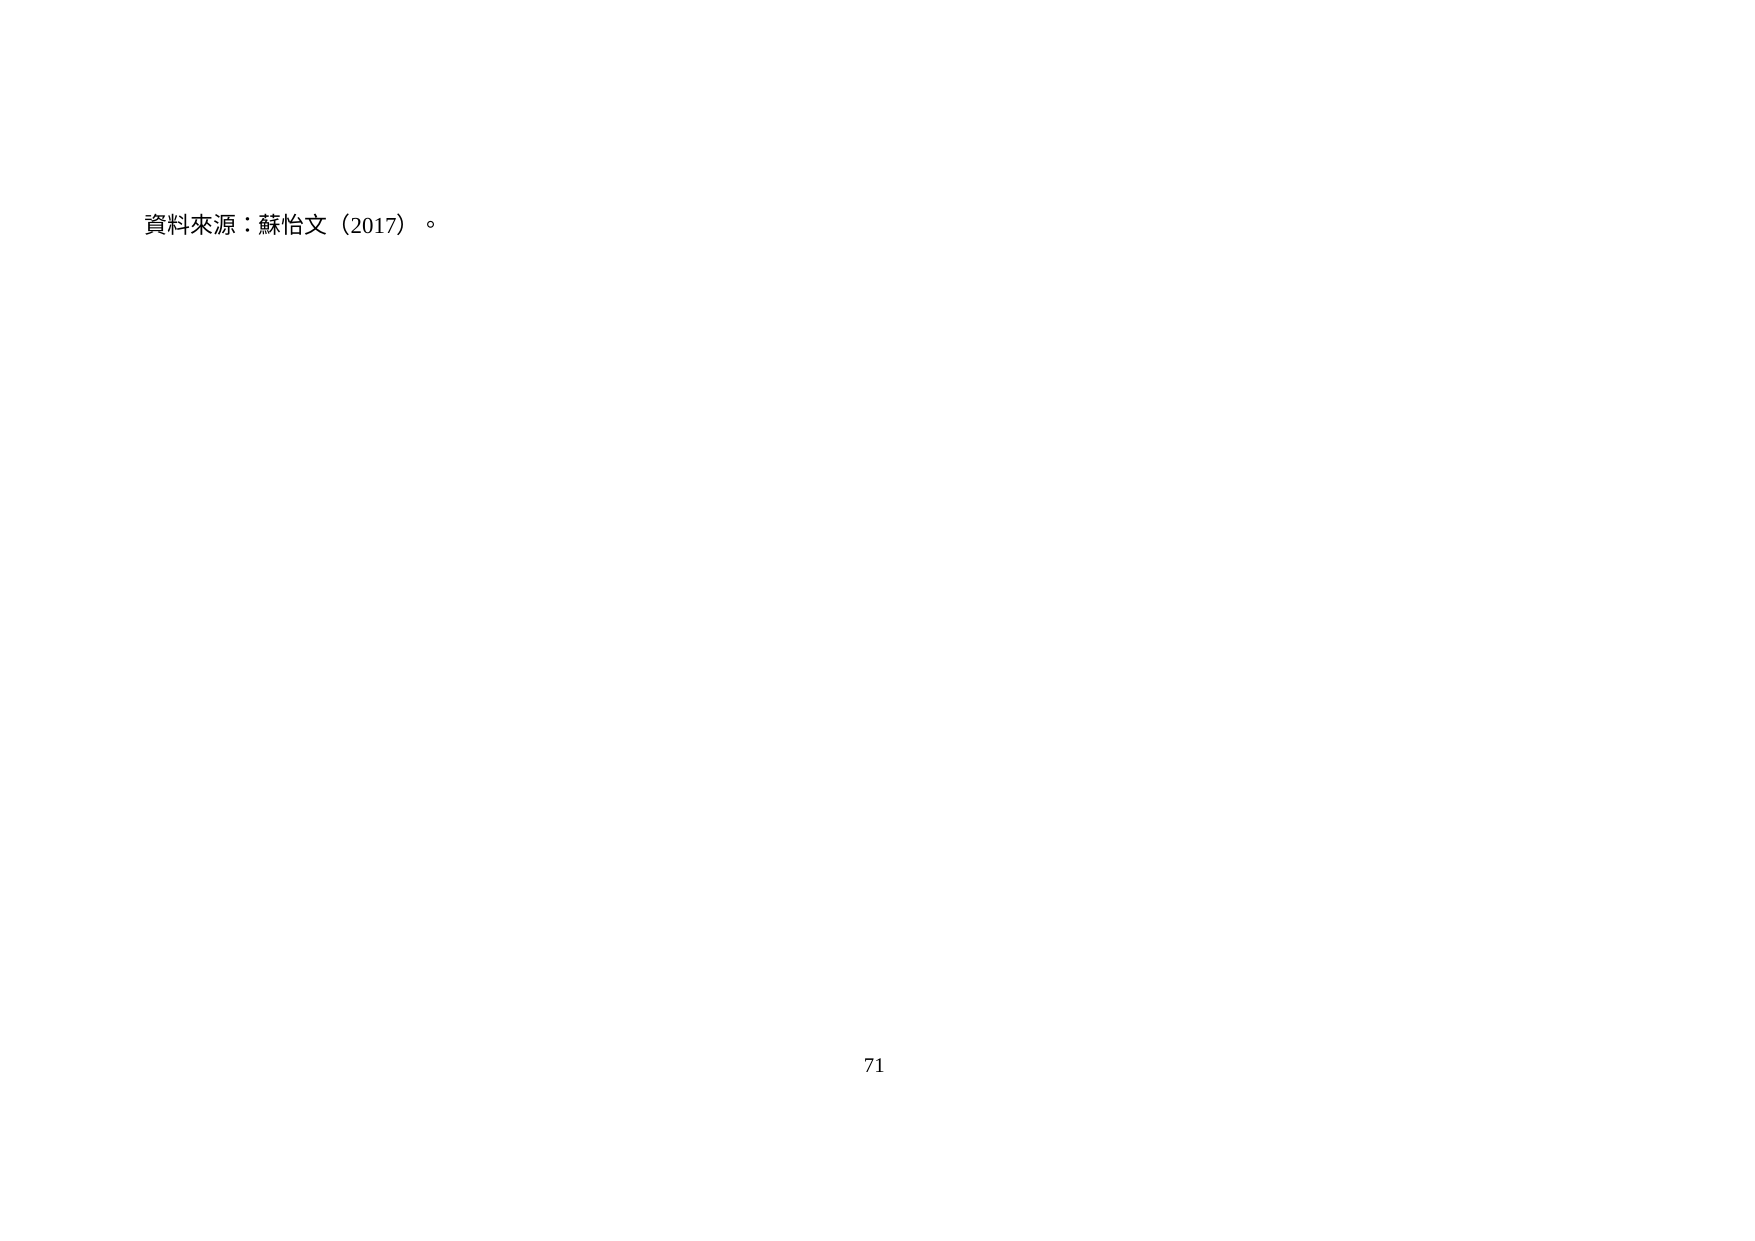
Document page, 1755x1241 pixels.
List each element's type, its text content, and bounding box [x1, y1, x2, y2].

text 資料來源：蘇怡文（2017）。 [144, 207, 1604, 240]
